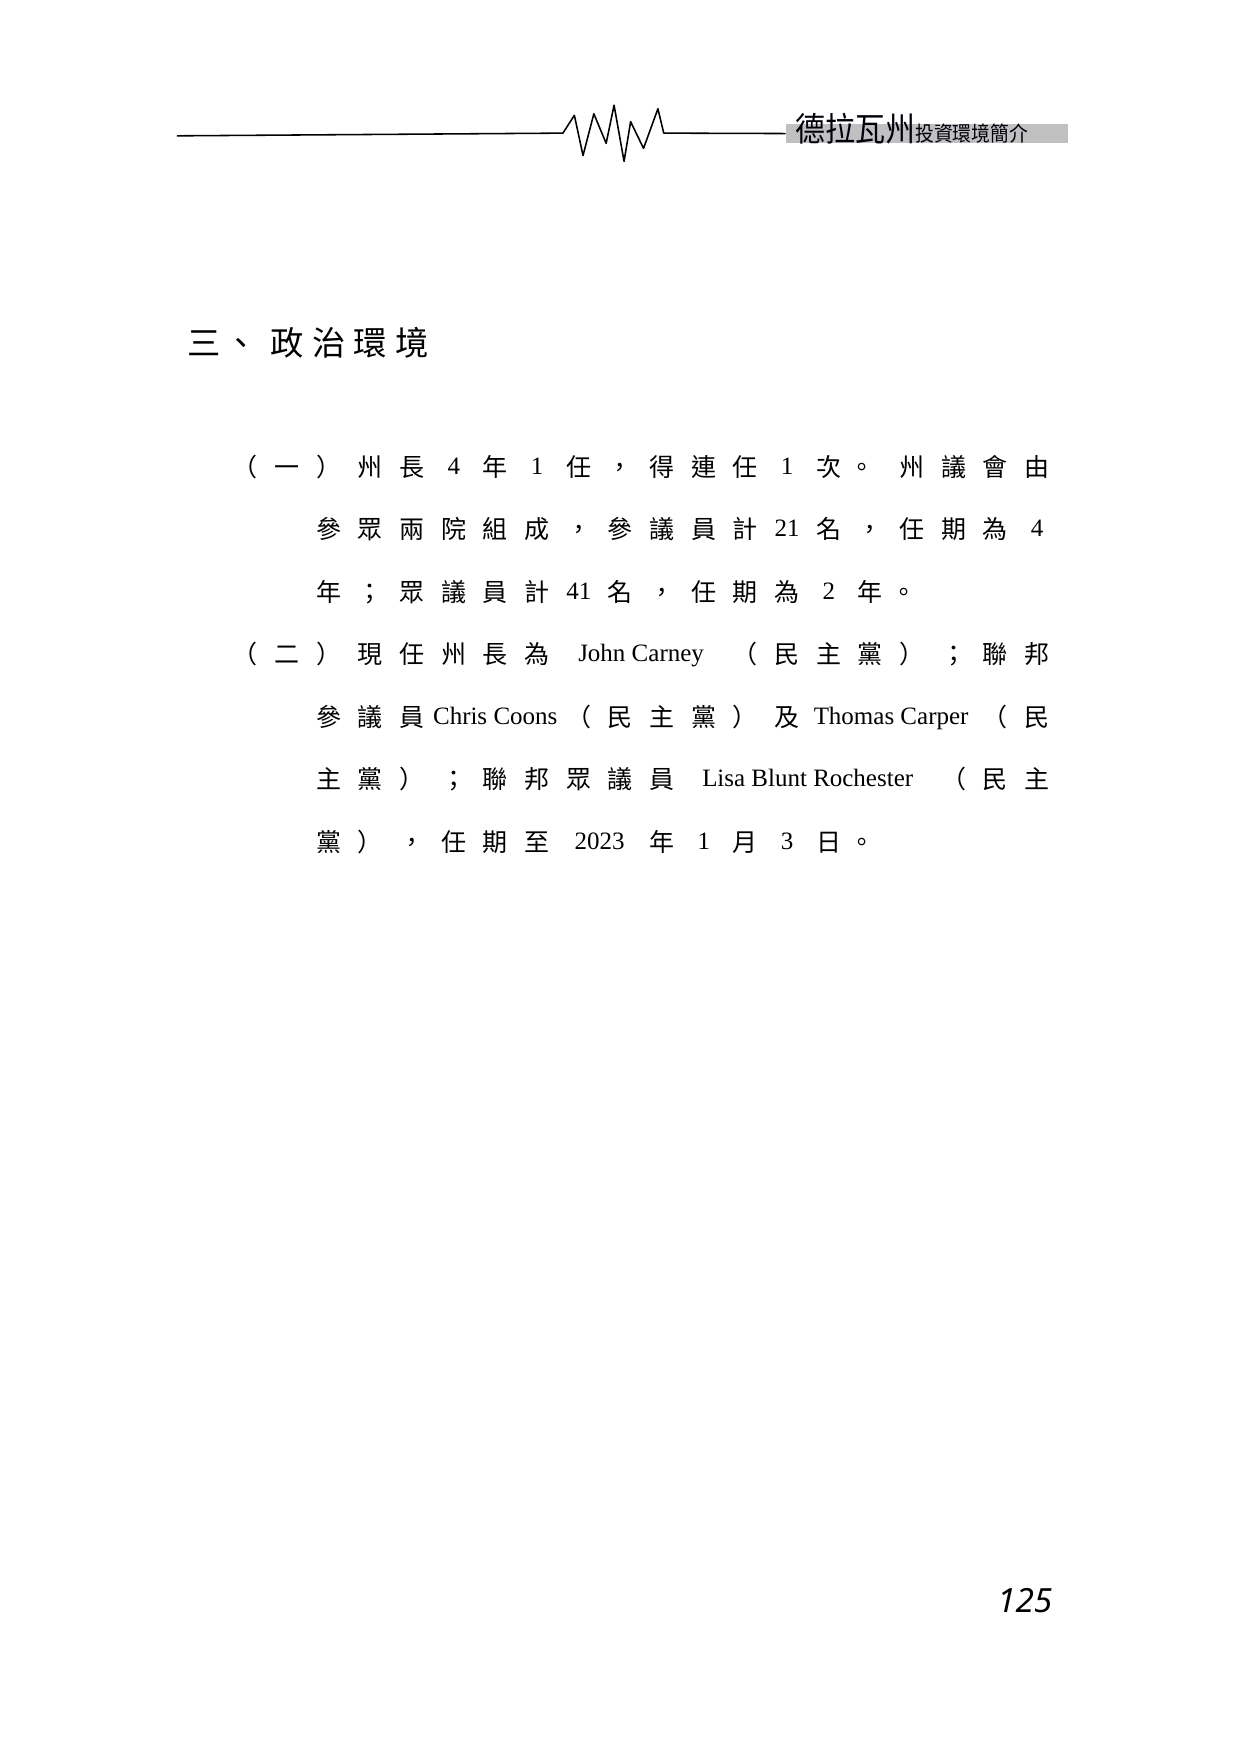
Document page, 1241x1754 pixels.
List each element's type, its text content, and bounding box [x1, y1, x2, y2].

text （二）現任州長為John Carney（民主黨）；聯邦參議員Chris Coons（民主黨）及Thomas Carper（民主黨）；聯邦眾議員Lisa Blunt Rochester（民主黨），任期至2023年1月3日。 [207, 611, 1058, 861]
text （一）州長4年1任，得連任1次。州議會由參眾兩院組成，參議員計21名，任期為4年；眾議員計41名，任期為2年。 [207, 424, 1058, 611]
text 三、政治環境 [183, 299, 1058, 361]
